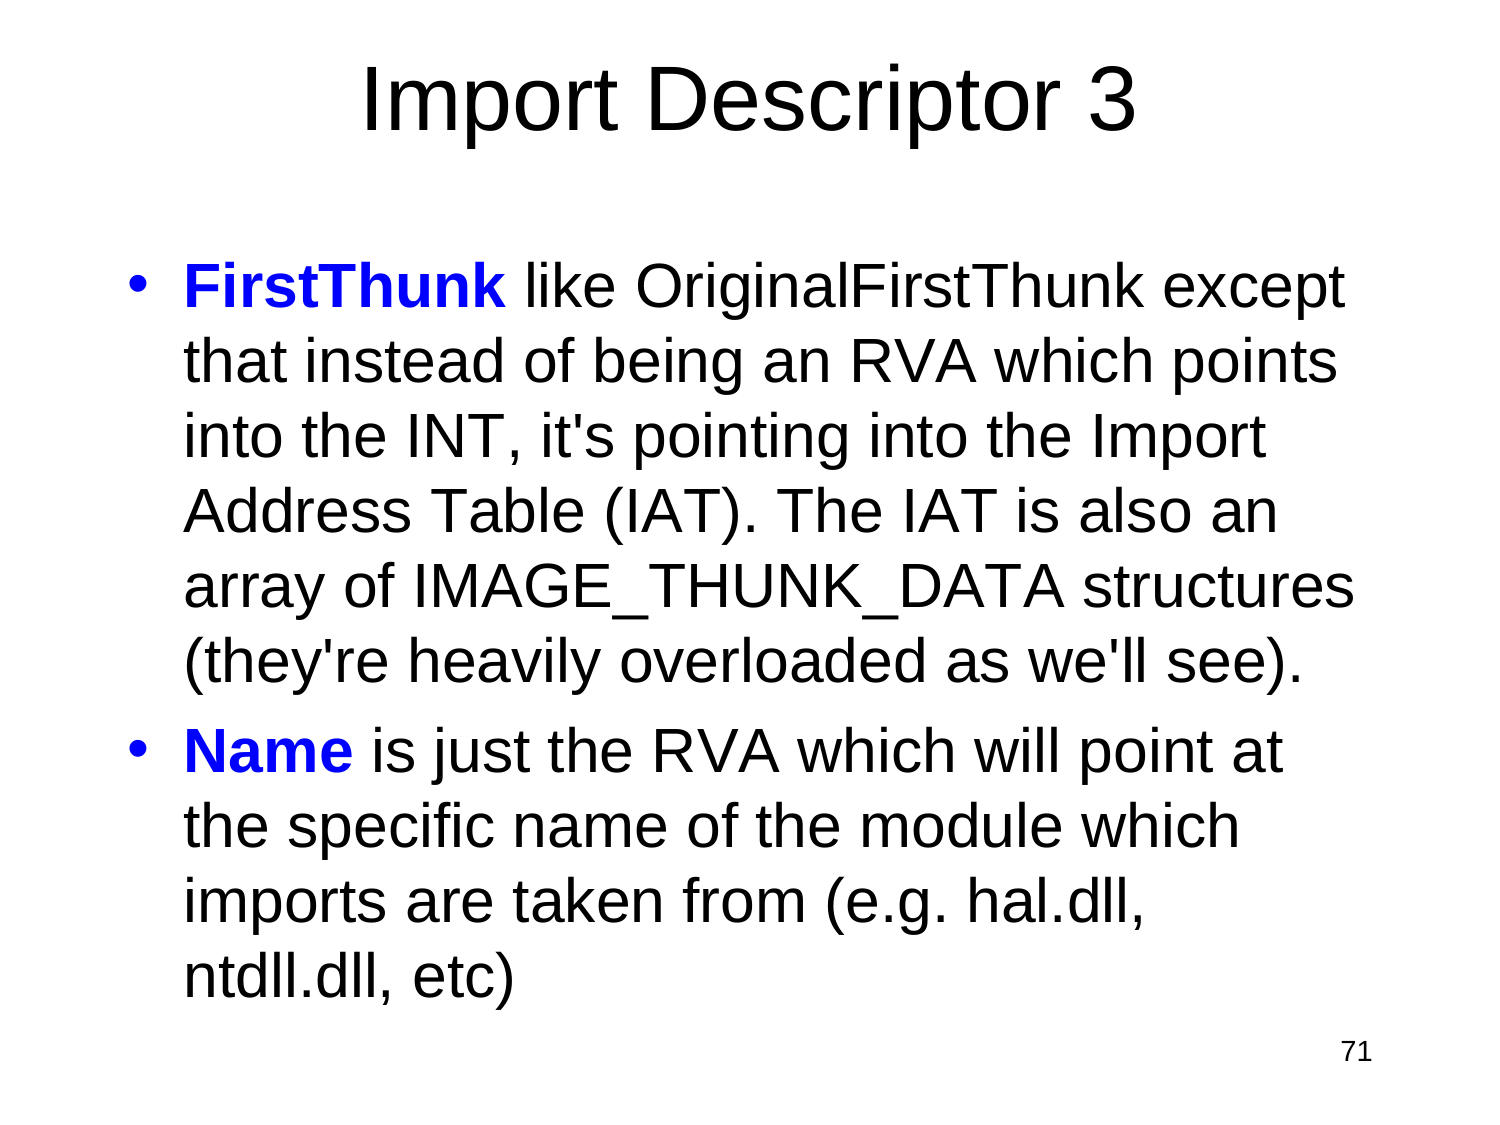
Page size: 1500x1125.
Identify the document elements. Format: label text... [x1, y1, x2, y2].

list FirstThunk like OriginalFirstThunk except that instead of being an RVA which points into the INT, it's pointing into the Import Address Table (IAT). The IAT is also an array of IMAGE_THUNK_DATA structures (they're heavily overloaded as we'll see). Name is just the RVA which will point at the specific name of the module which imports are taken from (e.g. hal.dll, ntdll.dll, etc) [112, 237, 1388, 1051]
text_box 103 [1074, 1025, 1388, 1101]
title Import Descriptor 3 [0, 0, 1500, 188]
